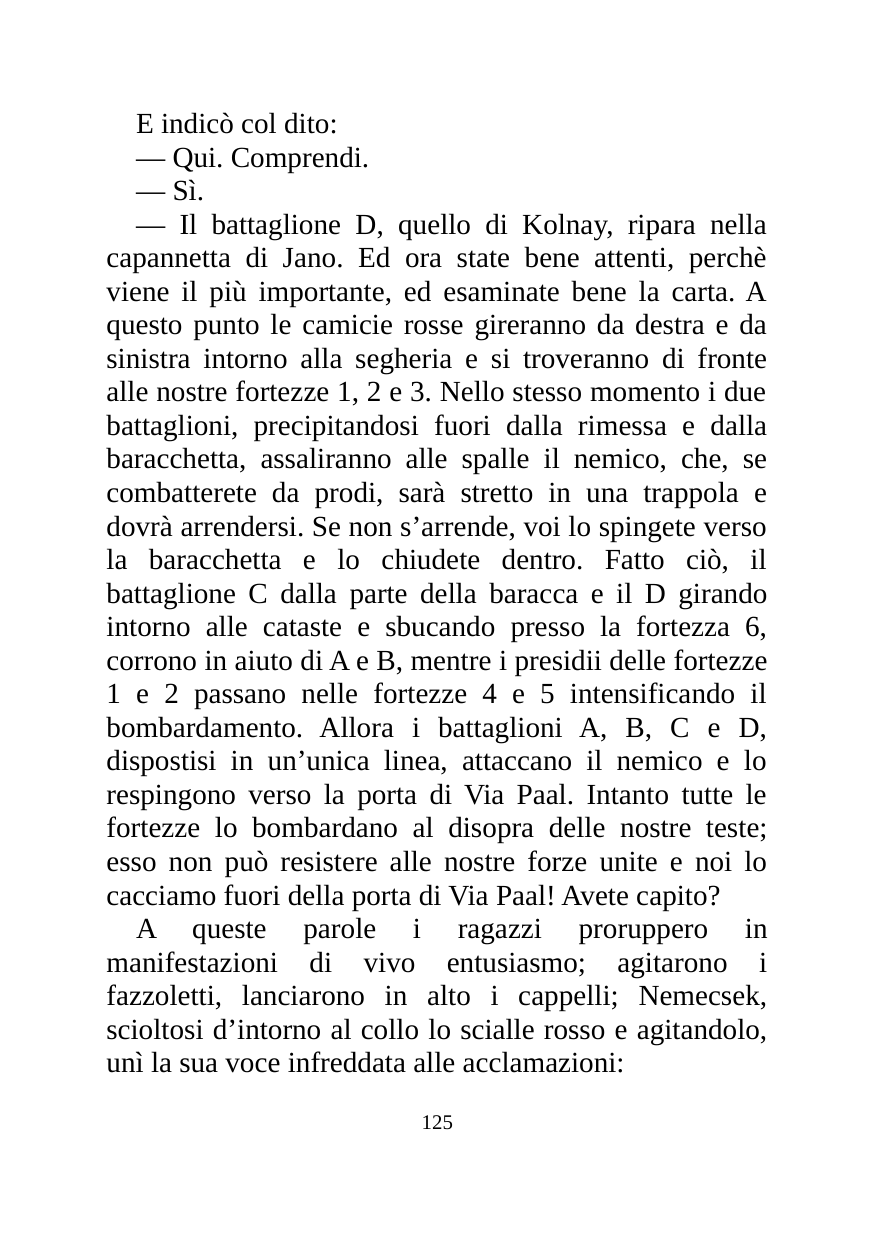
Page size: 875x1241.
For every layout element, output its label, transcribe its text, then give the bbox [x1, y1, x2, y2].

text E indicò col dito: [106, 106, 768, 140]
text — Il battaglione D, quello di Kolnay, ripara nella capannetta di Jano. Ed ora state bene attenti, perchè viene il più importante, ed esaminate bene la carta. A questo punto le camicie rosse gireranno da destra e da sinistra intorno alla segheria e si troveranno di fronte alle nostre fortezze 1, 2 e 3. Nello stesso momento i due battaglioni, precipitandosi fuori dalla rimessa e dalla baracchetta, assaliranno alle spalle il nemico, che, se combatterete da prodi, sarà stretto in una trappola e dovrà arrendersi. Se non s’arrende, voi lo spingete verso la baracchetta e lo chiudete dentro. Fatto ciò, il battaglione C dalla parte della baracca e il D girando intorno alle cataste e sbucando presso la fortezza 6, corrono in aiuto di A e B, mentre i presidii delle fortezze 1 e 2 passano nelle fortezze 4 e 5 intensificando il bombardamento. Allora i battaglioni A, B, C e D, dispostisi in un’unica linea, attaccano il nemico e lo respingono verso la porta di Via Paal. Intanto tutte le fortezze lo bombardano al disopra delle nostre teste; esso non può resistere alle nostre forze unite e noi lo cacciamo fuori della porta di Via Paal! Avete capito? [106, 207, 768, 911]
text — Qui. Comprendi. [106, 140, 768, 173]
text A queste parole i ragazzi proruppero in manifestazioni di vivo entusiasmo; agitarono i fazzoletti, lanciarono in alto i cappelli; Nemecsek, scioltosi d’intorno al collo lo scialle rosso e agitandolo, unì la sua voce infreddata alle acclamazioni: [106, 911, 768, 1079]
text — Sì. [106, 173, 768, 207]
